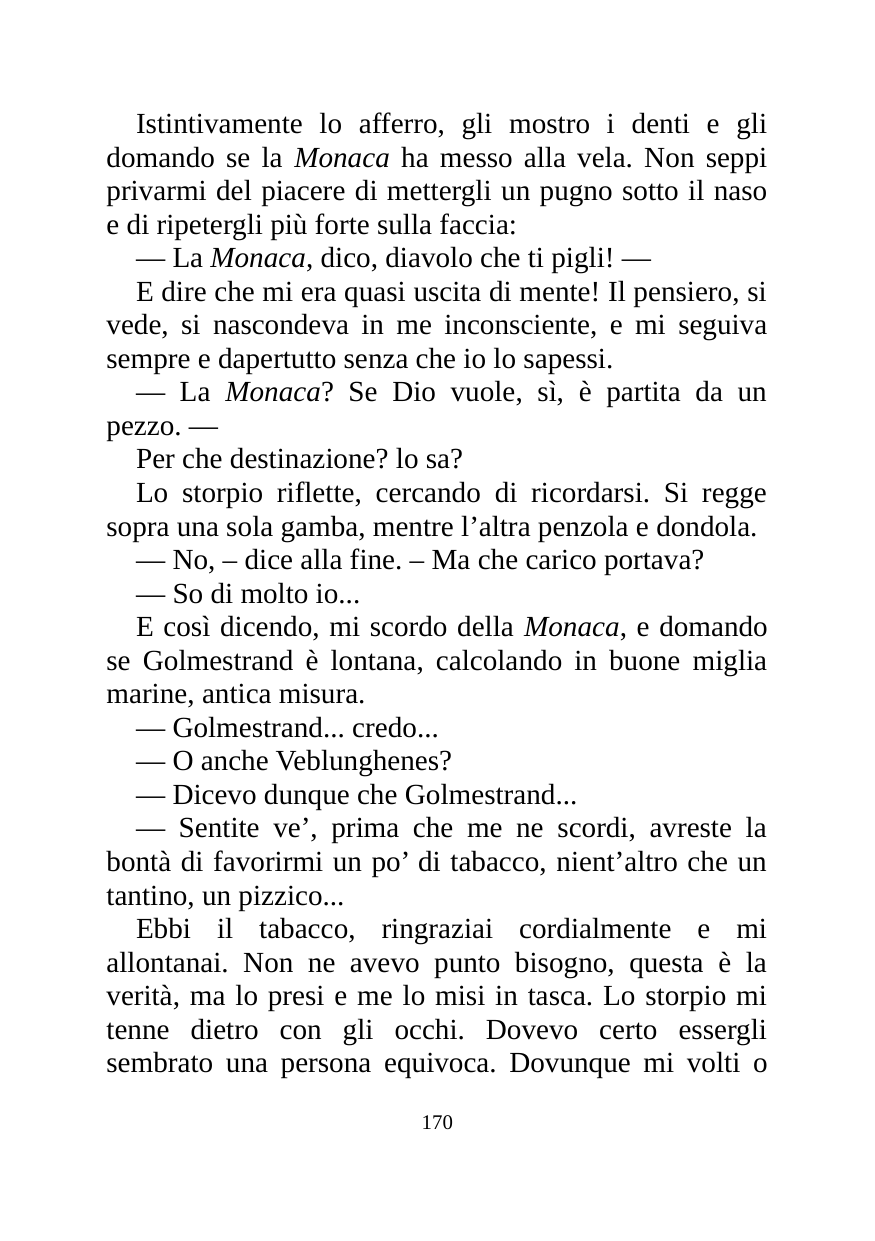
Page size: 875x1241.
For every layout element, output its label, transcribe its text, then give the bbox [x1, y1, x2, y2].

text — O anche Veblunghenes? [106, 743, 768, 777]
text Lo storpio riflette, cercando di ricordarsi. Si regge sopra una sola gamba, mentre l’altra penzola e dondola. [106, 475, 768, 542]
text E così dicendo, mi scordo della Monaca, e domando se Golmestrand è lontana, calcolando in buone miglia marine, antica misura. [106, 609, 768, 710]
text Ebbi il tabacco, ringraziai cordialmente e mi allontanai. Non ne avevo punto bisogno, questa è la verità, ma lo presi e me lo misi in tasca. Lo storpio mi tenne dietro con gli occhi. Dovevo certo essergli sembrato una persona equivoca. Dovunque mi volti o [106, 911, 768, 1079]
text — So di molto io... [106, 576, 768, 609]
text — Sentite ve’, prima che me ne scordi, avreste la bontà di favorirmi un po’ di tabacco, nient’altro che un tantino, un pizzico... [106, 811, 768, 911]
text — La Monaca? Se Dio vuole, sì, è partita da un pezzo. — [106, 374, 768, 442]
text — Dicevo dunque che Golmestrand... [106, 777, 768, 811]
text — No, – dice alla fine. – Ma che carico portava? [106, 542, 768, 576]
text — Golmestrand... credo... [106, 710, 768, 743]
text E dire che mi era quasi uscita di mente! Il pensiero, si vede, si nascondeva in me inconsciente, e mi seguiva sempre e dapertutto senza che io lo sapessi. [106, 274, 768, 374]
text Istintivamente lo afferro, gli mostro i denti e gli domando se la Monaca ha messo alla vela. Non seppi privarmi del piacere di mettergli un pugno sotto il naso e di ripetergli più forte sulla faccia: [106, 106, 768, 240]
text Per che destinazione? lo sa? [106, 442, 768, 475]
text — La Monaca, dico, diavolo che ti pigli! — [106, 240, 768, 274]
